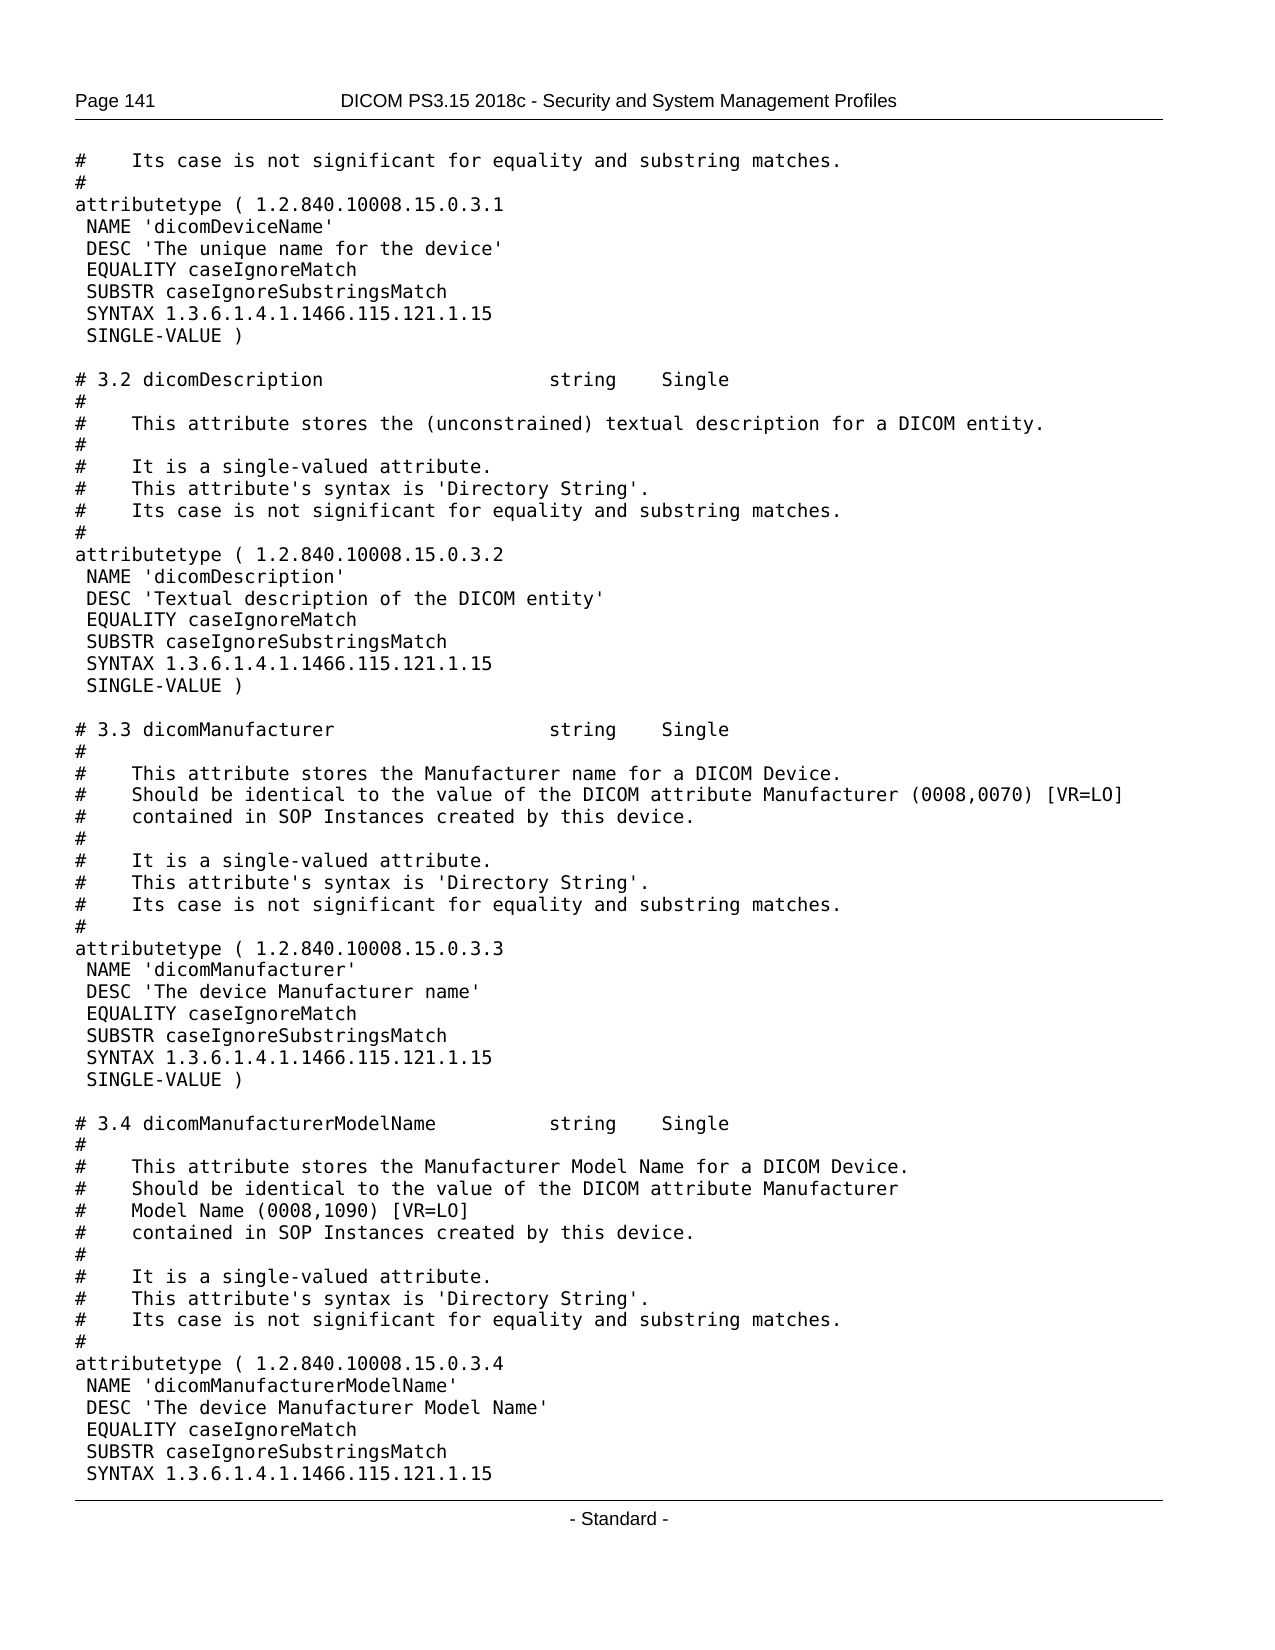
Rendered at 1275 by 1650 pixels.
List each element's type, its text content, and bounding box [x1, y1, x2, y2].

text # Its case is not significant for equality and substring matches. # attributetype ( 1.2.840.10008.15.0.3.1 NAME 'dicomDeviceName' DESC 'The unique name for the device' EQUALITY caseIgnoreMatch SUBSTR caseIgnoreSubstringsMatch SYNTAX 1.3.6.1.4.1.1466.115.121.1.15 SINGLE-VALUE ) # 3.2 dicomDescription string Single # # This attribute stores the (unconstrained) textual description for a DICOM entity. # # It is a single-valued attribute. # This attribute's syntax is 'Directory String'. # Its case is not significant for equality and substring matches. # attributetype ( 1.2.840.10008.15.0.3.2 NAME 'dicomDescription' DESC 'Textual description of the DICOM entity' EQUALITY caseIgnoreMatch SUBSTR caseIgnoreSubstringsMatch SYNTAX 1.3.6.1.4.1.1466.115.121.1.15 SINGLE-VALUE ) # 3.3 dicomManufacturer string Single # # This attribute stores the Manufacturer name for a DICOM Device. # Should be identical to the value of the DICOM attribute Manufacturer (0008,0070) [VR=LO] # contained in SOP Instances created by this device. # # It is a single-valued attribute. # This attribute's syntax is 'Directory String'. # Its case is not significant for equality and substring matches. # attributetype ( 1.2.840.10008.15.0.3.3 NAME 'dicomManufacturer' DESC 'The device Manufacturer name' EQUALITY caseIgnoreMatch SUBSTR caseIgnoreSubstringsMatch SYNTAX 1.3.6.1.4.1.1466.115.121.1.15 SINGLE-VALUE ) # 3.4 dicomManufacturerModelName string Single # # This attribute stores the Manufacturer Model Name for a DICOM Device. # Should be identical to the value of the DICOM attribute Manufacturer # Model Name (0008,1090) [VR=LO] # contained in SOP Instances created by this device. # # It is a single-valued attribute. # This attribute's syntax is 'Directory String'. # Its case is not significant for equality and substring matches. # attributetype ( 1.2.840.10008.15.0.3.4 NAME 'dicomManufacturerModelName' DESC 'The device Manufacturer Model Name' EQUALITY caseIgnoreMatch SUBSTR caseIgnoreSubstringsMatch SYNTAX 1.3.6.1.4.1.1466.115.121.1.15 [75, 150, 1162, 1484]
